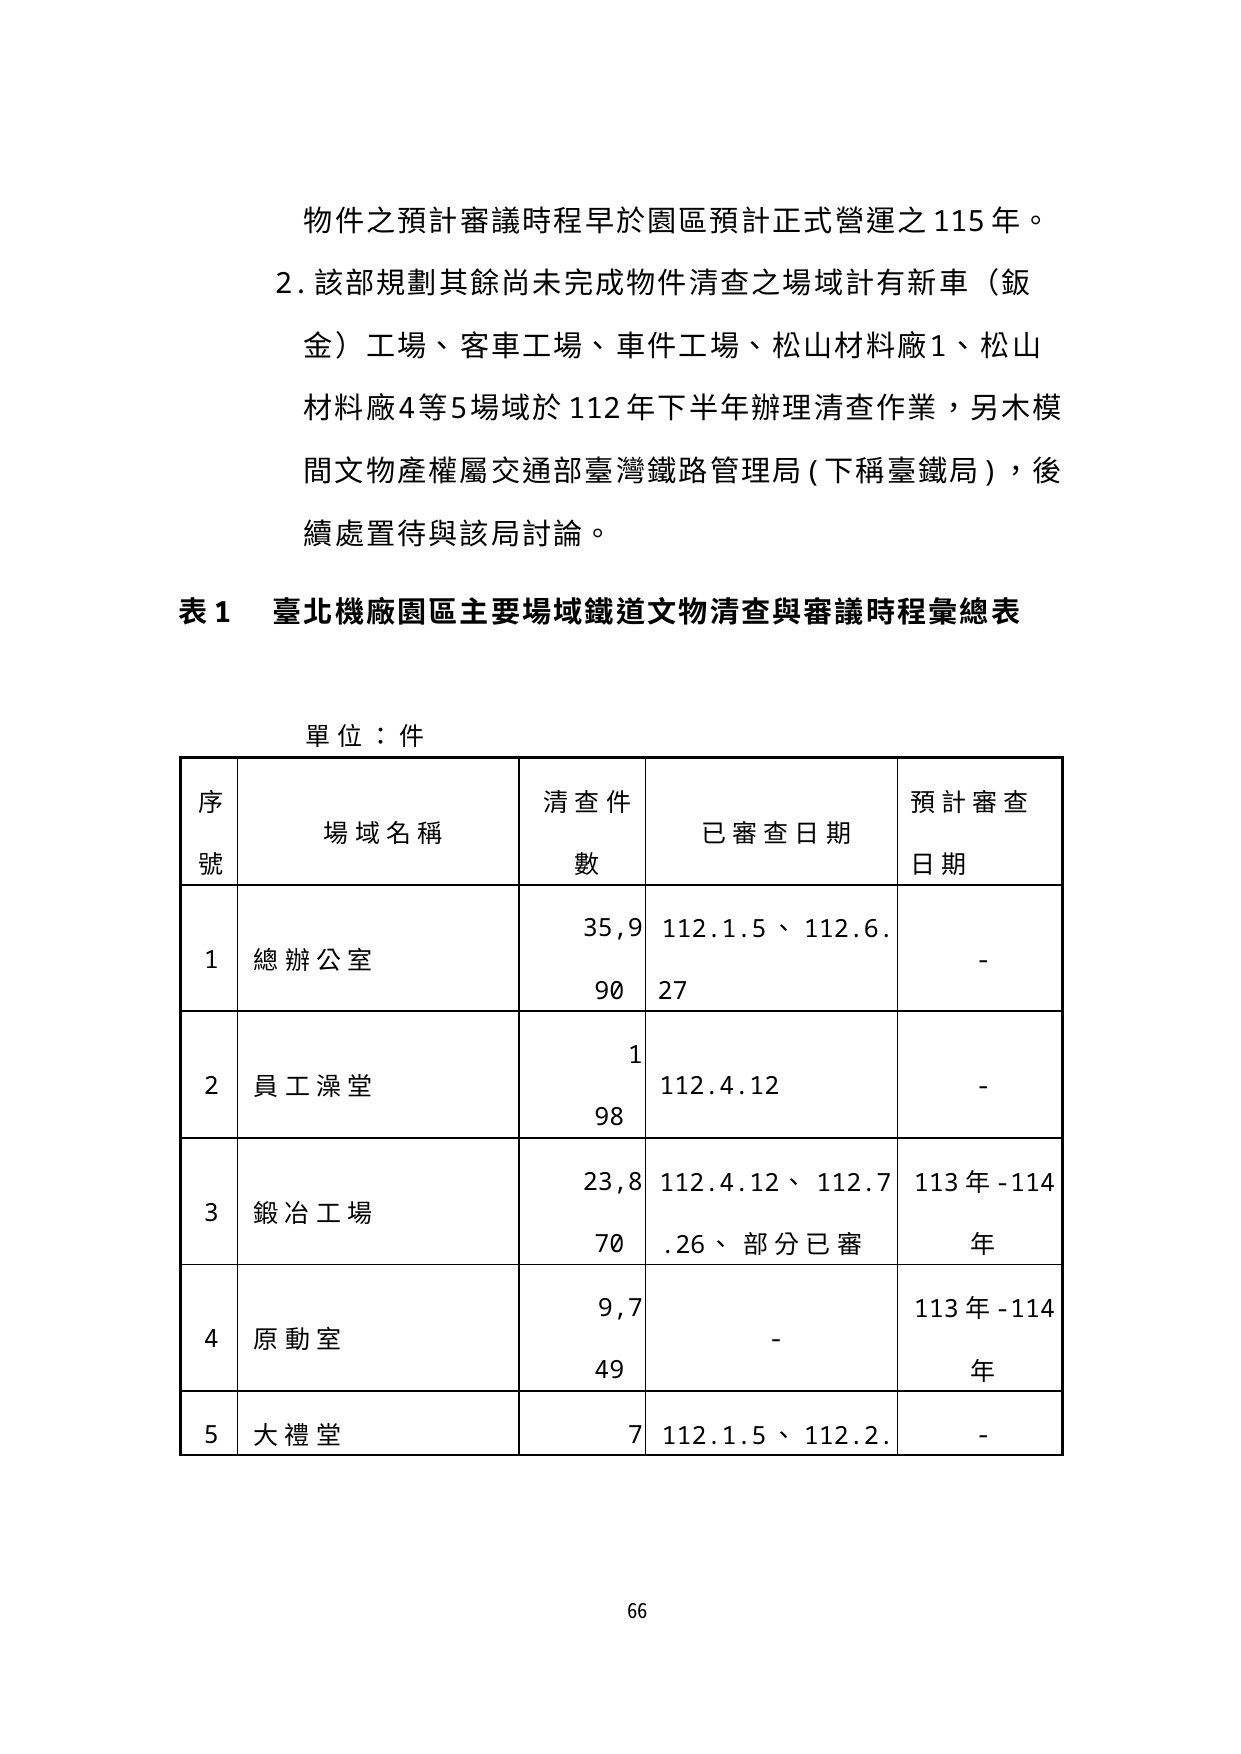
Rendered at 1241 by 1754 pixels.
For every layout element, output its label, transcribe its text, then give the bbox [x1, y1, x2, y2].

table_cell 5 [182, 1392, 237, 1454]
table_cell 113年-114年 [898, 1265, 1061, 1390]
table_cell - [646, 1265, 897, 1390]
table_cell 大禮堂 [238, 1392, 518, 1454]
table_header 場域名稱 [238, 759, 518, 884]
text 2.該部規劃其餘尚未完成物件清查之場域計有新車（鈑金）工場、客車工場、車件工場、松山材料廠1、松山材料廠4等5場域於112年下半年辦理清查作業，另木模間文物產權屬交通部臺灣鐵路管理局(下稱臺鐵局)，後續處置待與該局討論。 [266, 240, 1063, 552]
text 單位：件 [177, 631, 1063, 756]
table_cell 9,749 [520, 1265, 645, 1390]
table_cell 7 [520, 1392, 645, 1454]
table_cell 198 [520, 1012, 645, 1137]
table_cell - [898, 1012, 1061, 1137]
table_header 序號 [182, 759, 237, 884]
table_cell 112.4.12 [646, 1012, 897, 1137]
table_cell 員工澡堂 [238, 1012, 518, 1137]
table_cell 1 [182, 886, 237, 1010]
table_header 預計審查日期 [898, 759, 1061, 884]
text 物件之預計審議時程早於園區預計正式營運之115年。 [266, 177, 1063, 240]
table_cell 112.1.5、112.2. [646, 1392, 897, 1454]
table_cell 4 [182, 1265, 237, 1390]
table_cell 23,870 [520, 1139, 645, 1263]
table_header 清查件數 [520, 759, 645, 884]
table_cell 113年-114年 [898, 1139, 1061, 1263]
table_cell 2 [182, 1012, 237, 1137]
table_cell 原動室 [238, 1265, 518, 1390]
table_cell 35,990 [520, 886, 645, 1010]
table_cell 112.1.5、112.6.27 [646, 886, 897, 1010]
table_cell - [898, 1392, 1061, 1454]
table_cell 總辦公室 [238, 886, 518, 1010]
table_cell 3 [182, 1139, 237, 1263]
table_cell 鍛冶工場 [238, 1139, 518, 1263]
table_header 已審查日期 [646, 759, 897, 884]
table_cell 112.4.12、112.7.26、部分已審 [646, 1139, 897, 1263]
table_cell - [898, 886, 1061, 1010]
text 表1 臺北機廠園區主要場域鐵道文物清查與審議時程彙總表 [177, 568, 1063, 631]
